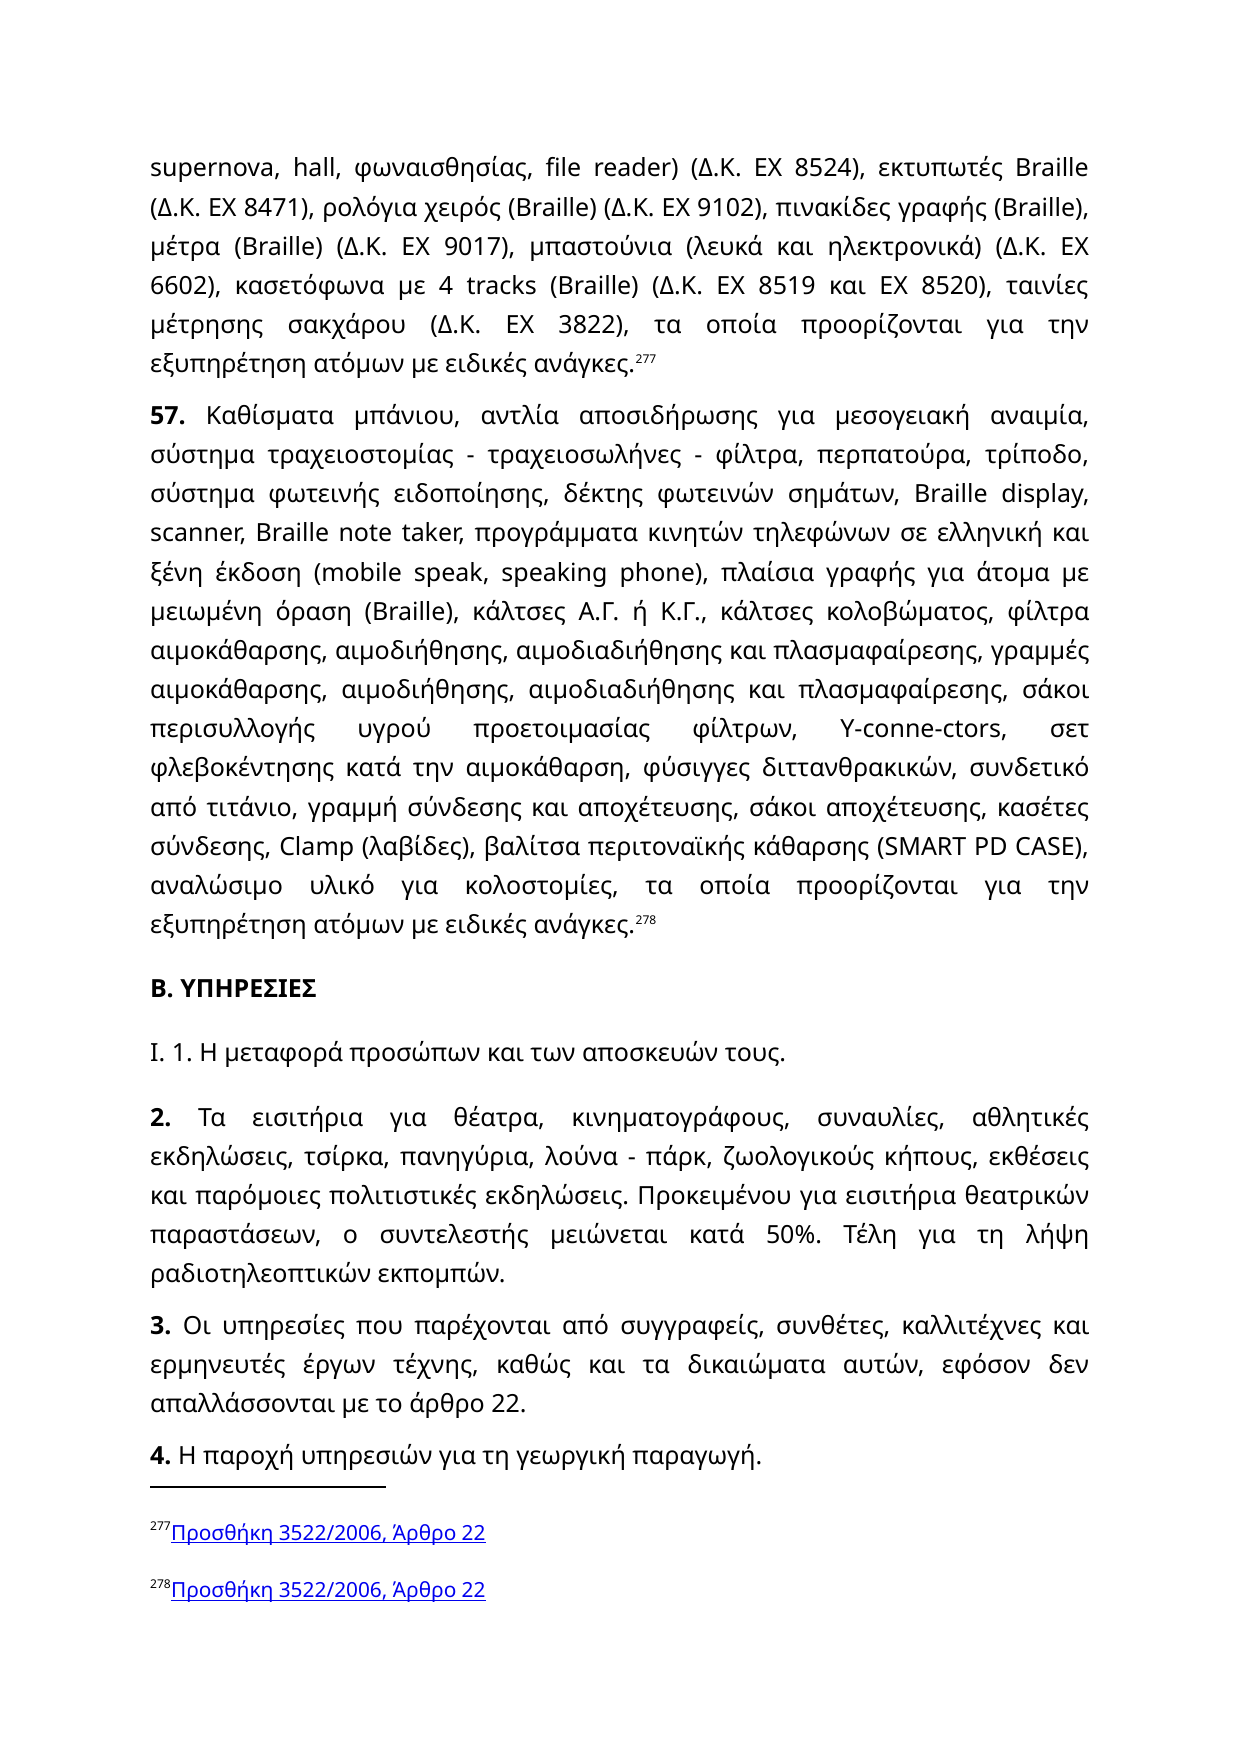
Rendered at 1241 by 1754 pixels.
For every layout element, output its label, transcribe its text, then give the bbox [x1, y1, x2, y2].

text Προσθήκη 3522/2006, Άρθρο 22 [150, 1576, 1090, 1604]
text 2. Τα εισιτήρια για θέατρα, κινηματογράφους, συναυλίες, αθλητικές εκδηλώσεις, τσίρκα, πανηγύρια, λούνα - πάρκ, ζωολογικούς κήπους, εκθέσεις και παρόμοιες πολιτιστικές εκδηλώσεις. Προκειμένου για εισιτήρια θεατρικών παραστάσεων, ο συντελεστής μειώνεται κατά 50%. Τέλη για τη λήψη ραδιοτηλεοπτικών εκπομπών. [150, 1099, 1090, 1290]
text 3. Οι υπηρεσίες που παρέχονται από συγγραφείς, συνθέτες, καλλιτέχνες και ερμηνευτές έργων τέχνης, καθώς και τα δικαιώματα αυτών, εφόσον δεν απαλλάσσονται με το άρθρο 22. [150, 1307, 1090, 1420]
text Β. ΥΠΗΡΕΣΙΕΣ [150, 971, 1090, 1005]
text Ι. 1. Η μεταφορά προσώπων και των αποσκευών τους. [150, 1035, 1090, 1069]
text Προσθήκη 3522/2006, Άρθρο 22 [150, 1518, 1090, 1546]
text 57. Καθίσματα μπάνιου, αντλία αποσιδήρωσης για μεσογειακή αναιμία, σύστημα τραχειοστομίας - τραχειοσωλήνες - φίλτρα, περπατούρα, τρίποδο, σύστημα φωτεινής ειδοποίησης, δέκτης φωτεινών σημάτων, Braille display, scanner, Braille note taker, προγράμματα κινητών τηλεφώνων σε ελληνική και ξένη έκδοση (mobile speak, speaking phone), πλαίσια γραφής για άτομα με μειωμένη όραση (Braille), κάλτσες Α.Γ. ή Κ.Γ., κάλτσες κολοβώματος, φίλτρα αιμοκάθαρσης, αιμοδιήθησης, αιμοδιαδιήθησης και πλασμαφαίρεσης, γραμμές αιμοκάθαρσης, αιμοδιήθησης, αιμοδιαδιήθησης και πλασμαφαίρεσης, σάκοι περισυλλογής υγρού προετοιμασίας φίλτρων, Y-conne-ctors, σετ φλεβοκέντησης κατά την αιμοκάθαρση, φύσιγγες διττανθρακικών, συνδετικό από τιτάνιο, γραμμή σύνδεσης και αποχέτευσης, σάκοι αποχέτευσης, κασέτες σύνδεσης, Clamp (λαβίδες), βαλίτσα περιτοναϊκής κάθαρσης (SMART PD CASE), αναλώσιμο υλικό για κολοστομίες, τα οποία προορίζονται για την εξυπηρέτηση ατόμων με ειδικές ανάγκες. [150, 397, 1090, 941]
text supernova, hall, φωναισθησίας, file reader) (Δ.Κ. ΕΧ 8524), εκτυπωτές Braille (Δ.Κ. ΕΧ 8471), ρολόγια χειρός (Braille) (Δ.Κ. EX 9102), πινακίδες γραφής (Braille), μέτρα (Braille) (Δ.Κ. ΕΧ 9017), μπαστούνια (λευκά και ηλεκτρονικά) (Δ.Κ. ΕΧ 6602), κασετόφωνα με 4 tracks (Braille) (Δ.Κ. ΕΧ 8519 και ΕΧ 8520), ταινίες μέτρησης σακχάρου (Δ.Κ. ΕΧ 3822), τα οποία προορίζονται για την εξυπηρέτηση ατόμων με ειδικές ανάγκες. [150, 150, 1090, 380]
text 4. Η παροχή υπηρεσιών για τη γεωργική παραγωγή. [150, 1437, 1090, 1472]
